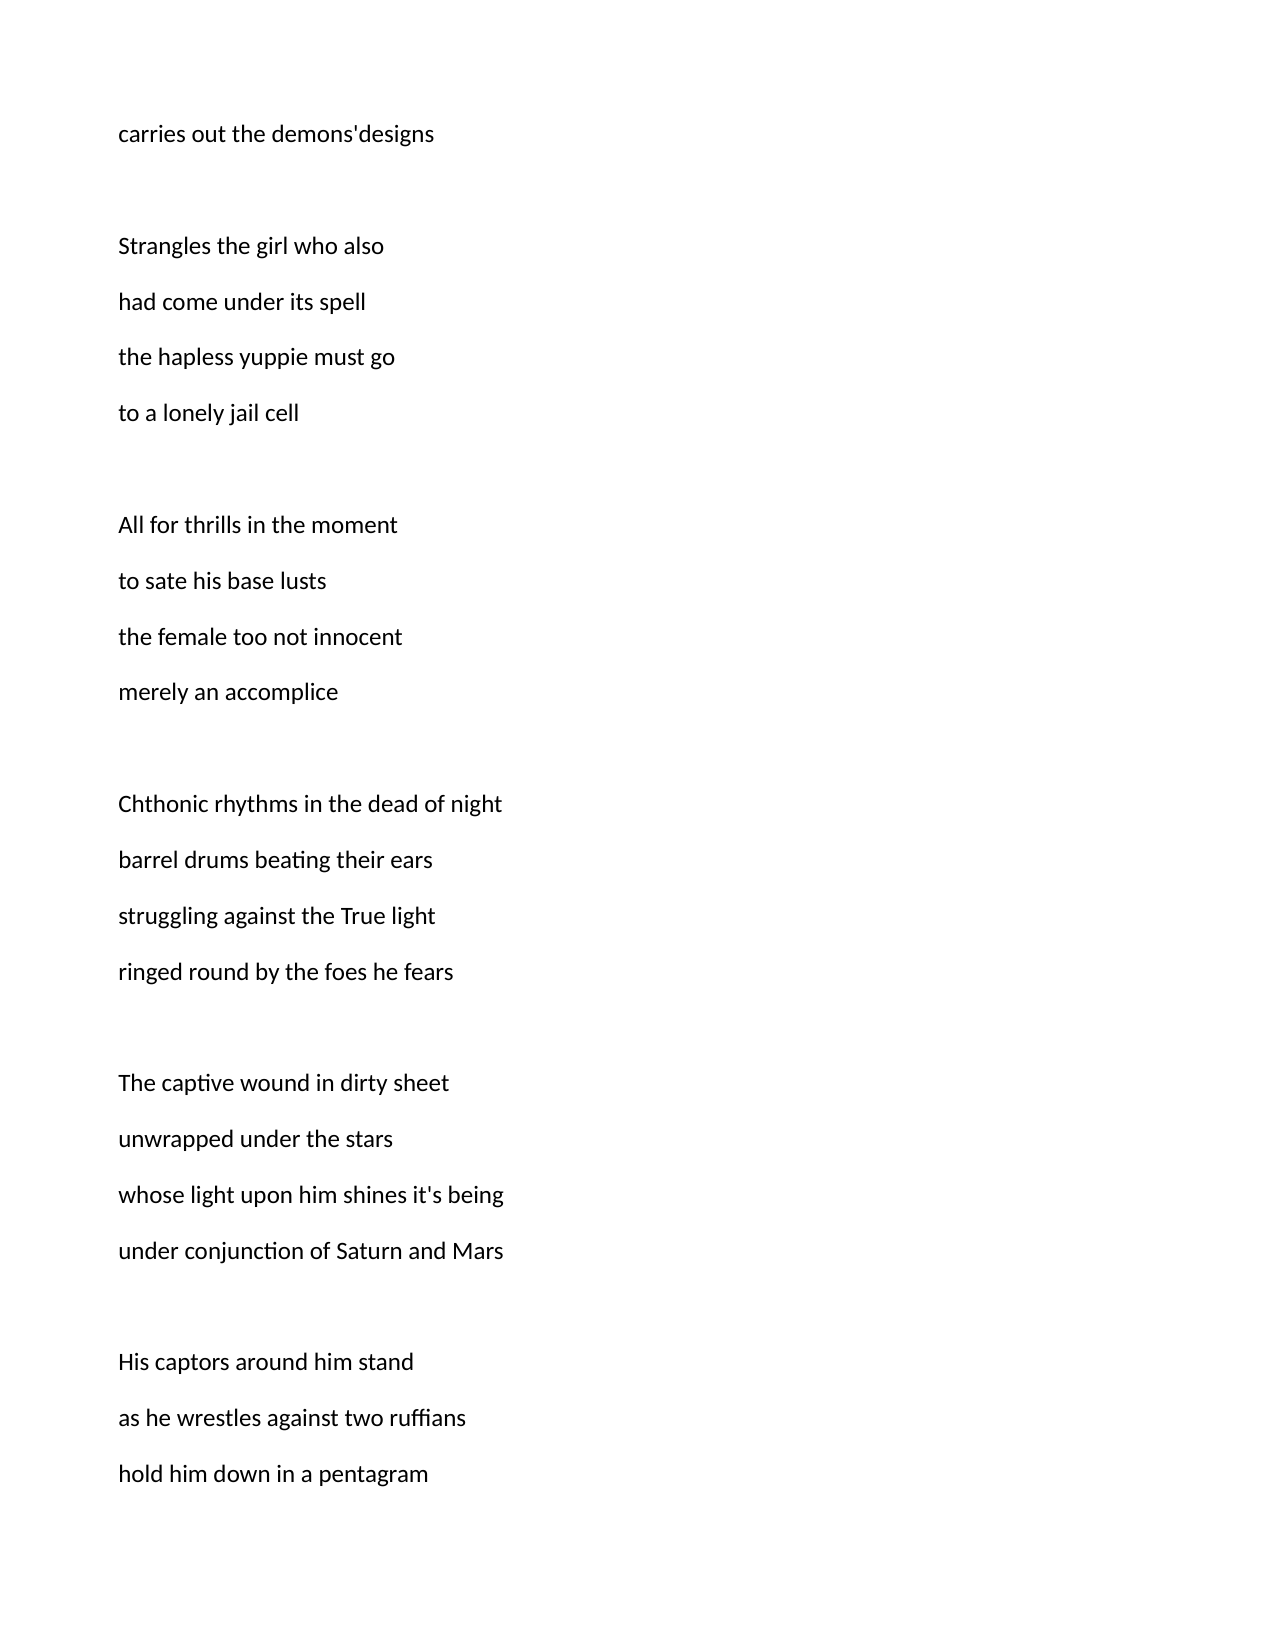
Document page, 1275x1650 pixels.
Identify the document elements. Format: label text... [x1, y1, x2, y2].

text as he wrestles against two ruffians [118, 1402, 1157, 1433]
text struggling against the True light [118, 900, 1157, 930]
text The captive wound in dirty sheet [118, 1067, 1157, 1098]
text Chthonic rhythms in the dead of night [118, 788, 1157, 819]
text All for thrills in the moment [118, 509, 1157, 539]
text unwrapped under the stars [118, 1123, 1157, 1154]
text carries out the demons'designs [118, 118, 1157, 149]
text Strangles the girl who also [118, 230, 1157, 260]
text to sate his base lusts [118, 565, 1157, 595]
text under conjunction of Saturn and Mars [118, 1235, 1157, 1265]
text merely an accomplice [118, 676, 1157, 707]
text hold him down in a pentagram [118, 1458, 1157, 1489]
text the hapless yuppie must go [118, 341, 1157, 372]
text His captors around him stand [118, 1346, 1157, 1377]
text had come under its spell [118, 286, 1157, 316]
text ringed round by the foes he fears [118, 956, 1157, 986]
text whose light upon him shines it's being [118, 1179, 1157, 1209]
text barrel drums beating their ears [118, 844, 1157, 874]
text to a lonely jail cell [118, 397, 1157, 428]
text the female too not innocent [118, 621, 1157, 651]
